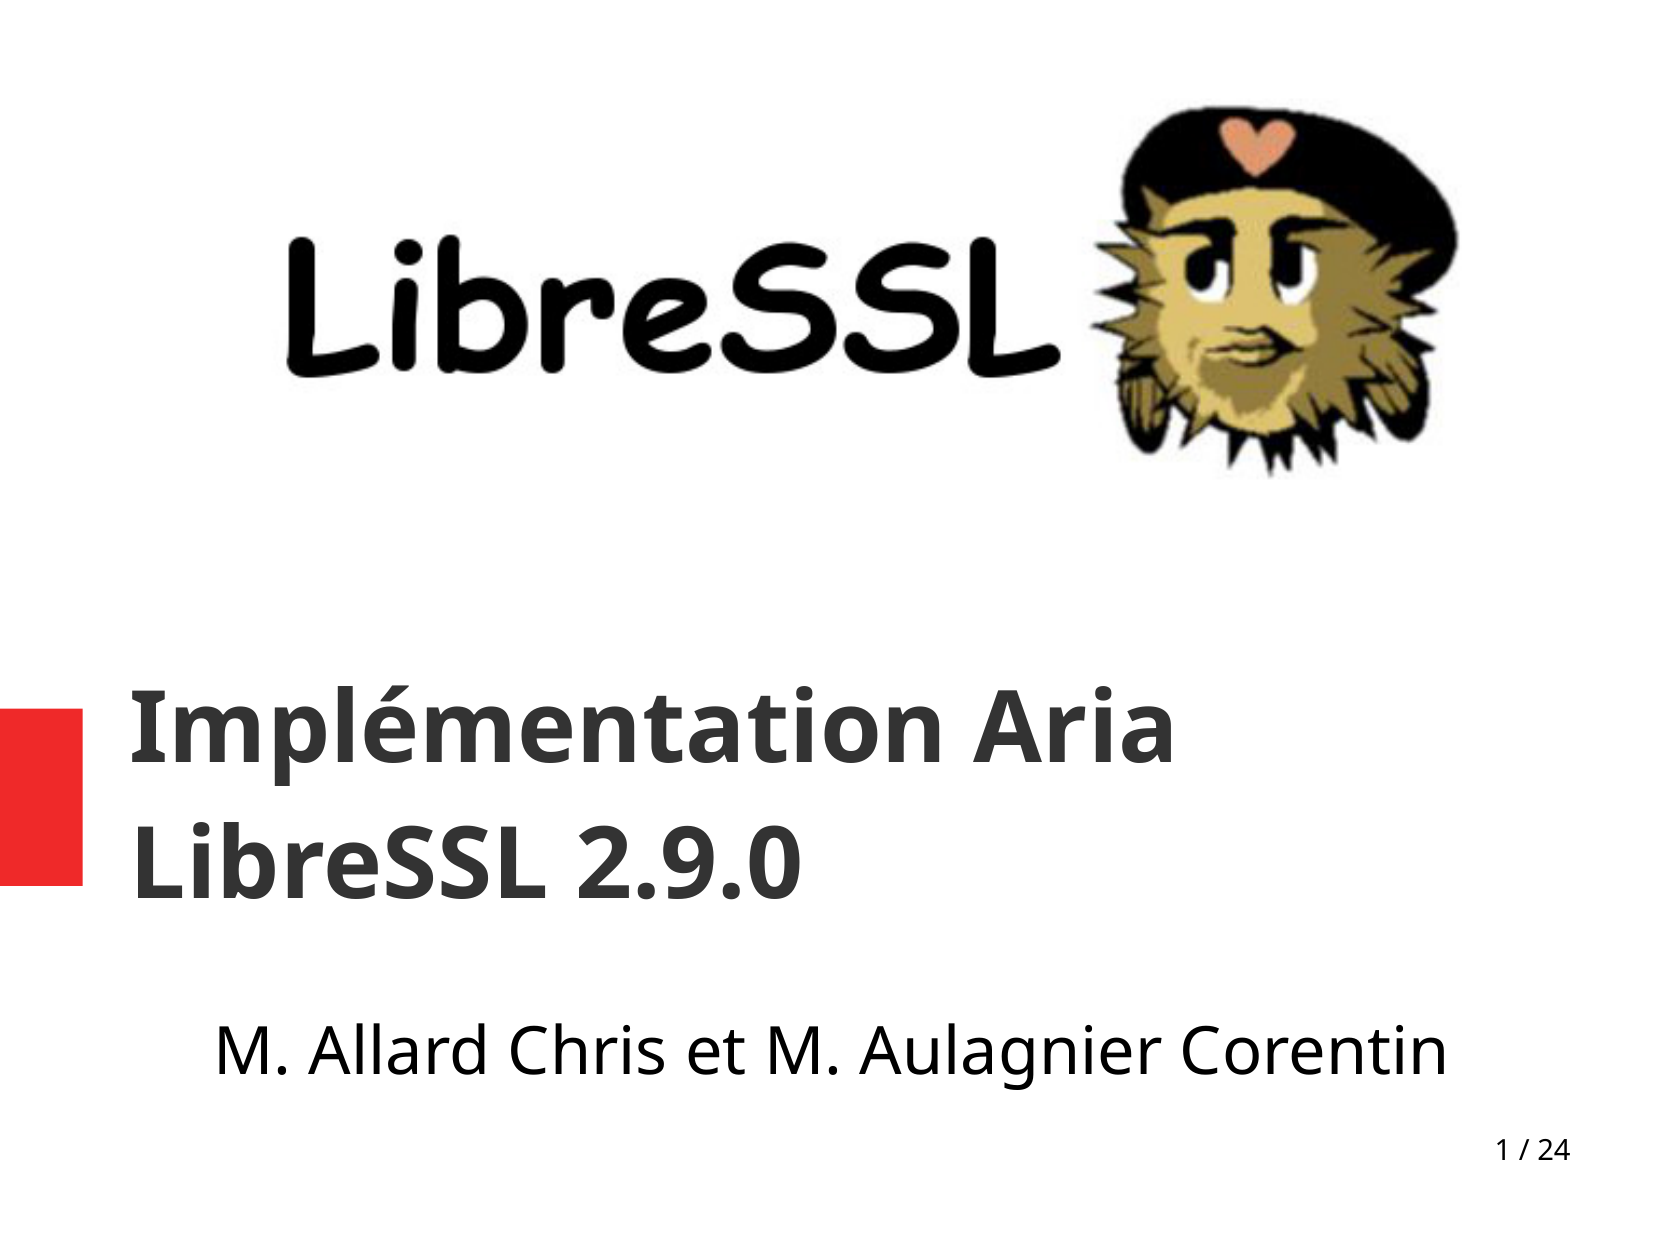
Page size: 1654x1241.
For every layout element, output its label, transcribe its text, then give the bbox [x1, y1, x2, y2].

title Implémentation Aria LibreSSL 2.9.0 [129, 655, 1536, 928]
picture [186, 82, 1477, 497]
subtitle M. Allard Chris et M. Aulagnier Corentin [129, 968, 1536, 1130]
